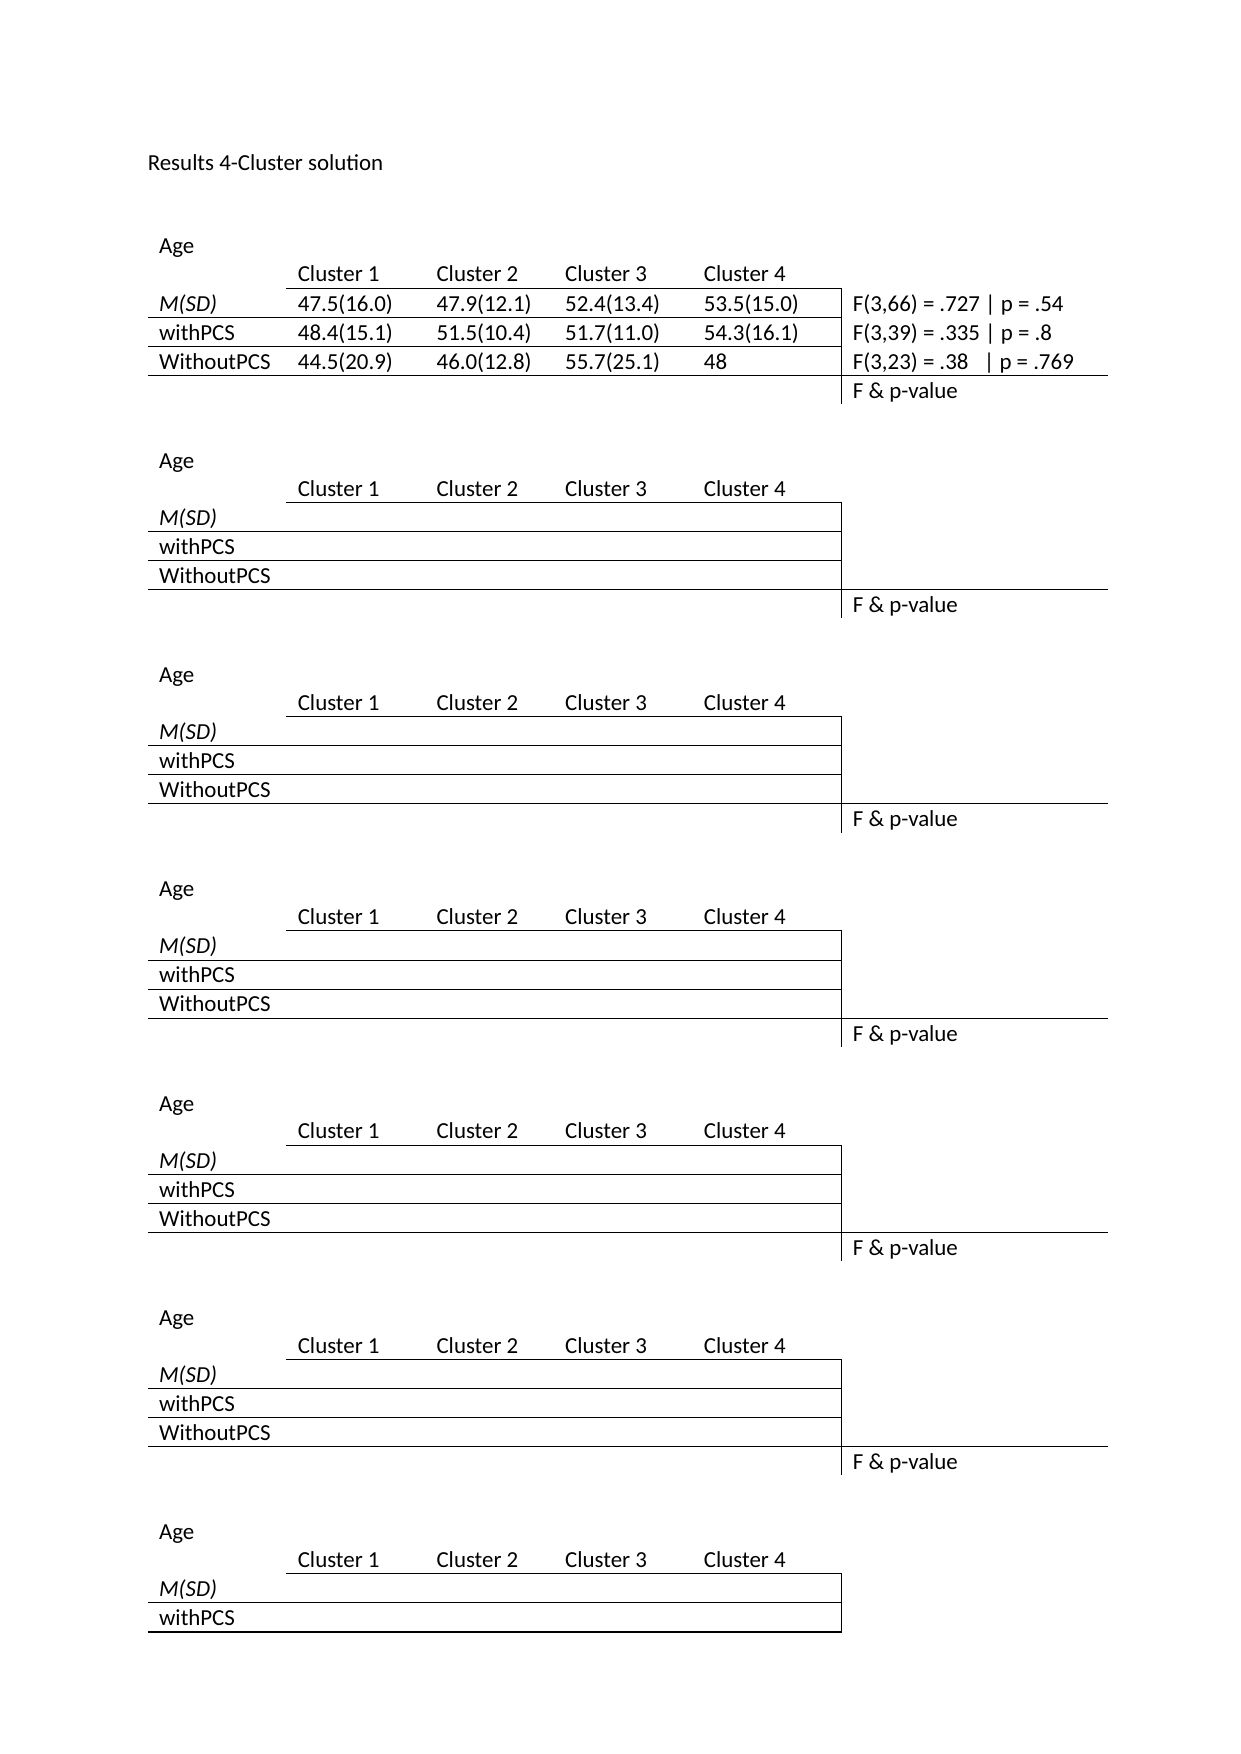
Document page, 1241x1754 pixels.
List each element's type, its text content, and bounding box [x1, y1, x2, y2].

table_cell [703, 1447, 841, 1475]
table_cell [564, 931, 703, 959]
table_header [425, 874, 564, 902]
table_cell [564, 1146, 703, 1174]
table_cell [841, 903, 1107, 930]
table_cell [842, 930, 1107, 959]
table_cell [564, 1233, 703, 1261]
table_cell [703, 503, 841, 531]
table_cell F & p-value [842, 376, 1107, 404]
table_cell [703, 1389, 841, 1417]
table_cell [703, 1146, 841, 1174]
table_cell F & p-value [842, 1447, 1107, 1475]
table_cell [841, 1545, 1107, 1573]
table_cell [841, 1331, 1107, 1359]
table_cell Cluster 1 [286, 688, 425, 716]
table_cell [425, 931, 564, 959]
table_cell [425, 503, 564, 531]
table_cell 46.0(12.8) [425, 347, 564, 375]
table_cell 54.3(16.1) [703, 318, 841, 346]
table_cell F & p-value [842, 590, 1107, 618]
table_cell F(3,23) = .38 | p = .769 [842, 346, 1107, 375]
table_header [795, 1089, 887, 1117]
table_header Age [148, 1303, 286, 1331]
table_header [887, 232, 1107, 259]
table_cell Cluster 2 [425, 1331, 564, 1359]
table_cell Cluster 1 [286, 474, 425, 502]
table_cell Cluster 1 [286, 903, 425, 930]
table_header [564, 660, 703, 688]
table_cell [286, 1389, 425, 1417]
table_cell Cluster 2 [425, 1545, 564, 1573]
table_cell [425, 717, 564, 745]
table_cell [148, 1331, 286, 1359]
table_cell [286, 746, 425, 774]
table_cell [425, 1389, 564, 1417]
table_cell [703, 746, 841, 774]
table_header [286, 446, 425, 474]
table_cell Cluster 4 [703, 474, 841, 502]
table_cell WithoutPCS [148, 561, 286, 589]
table_header [564, 874, 703, 902]
table_header [887, 1303, 1107, 1331]
table_cell [703, 1204, 841, 1232]
table_cell [286, 961, 425, 988]
table_cell 51.5(10.4) [425, 318, 564, 346]
table_cell Cluster 4 [703, 903, 841, 930]
table_header [425, 446, 564, 474]
table_cell [148, 1117, 286, 1145]
table_cell M(SD) [148, 1145, 286, 1174]
table_cell [286, 1418, 425, 1446]
table_cell [286, 717, 425, 745]
table_header Age [148, 660, 286, 688]
table_cell withPCS [148, 961, 286, 988]
table_cell WithoutPCS [148, 1204, 286, 1232]
table_cell [842, 1359, 1107, 1388]
table_cell F(3,66) = .727 | p = .54 [842, 288, 1107, 317]
table_cell [425, 990, 564, 1018]
table_cell [703, 1603, 841, 1631]
table_cell [425, 1603, 564, 1631]
table_cell Cluster 2 [425, 1117, 564, 1145]
table_cell F & p-value [842, 1019, 1107, 1047]
table_cell [425, 590, 564, 618]
table_cell [703, 532, 841, 560]
table_cell F & p-value [842, 1233, 1108, 1261]
table_header Age [148, 1517, 286, 1545]
table_cell [286, 804, 425, 832]
table_cell [148, 260, 286, 288]
table_cell [425, 1360, 564, 1388]
table_cell [703, 1418, 841, 1446]
table_header [703, 660, 795, 688]
table_cell Cluster 4 [703, 1331, 841, 1359]
table_cell [703, 1175, 841, 1203]
table_cell Cluster 3 [564, 688, 703, 716]
table_cell M(SD) [148, 716, 286, 745]
table_cell [425, 376, 564, 404]
table_cell [286, 990, 425, 1018]
table_cell 44.5(20.9) [286, 347, 425, 375]
table_cell [564, 1175, 703, 1203]
table_cell [564, 1574, 703, 1602]
table_cell 47.9(12.1) [425, 289, 564, 317]
table_cell withPCS [148, 532, 286, 560]
table_cell [564, 532, 703, 560]
table_cell [703, 717, 841, 745]
table_cell withPCS [148, 1603, 286, 1631]
table_cell [564, 990, 703, 1018]
table_header [887, 446, 1107, 474]
table_cell [286, 532, 425, 560]
table_cell [425, 1204, 564, 1232]
table_header [703, 874, 795, 902]
table_cell [842, 960, 1107, 988]
table_cell F & p-value [842, 804, 1107, 832]
table_cell [703, 1360, 841, 1388]
table_cell [425, 1019, 564, 1047]
table_header [425, 1303, 564, 1331]
table_cell [148, 688, 286, 716]
table_cell withPCS [148, 1175, 286, 1203]
table_cell [286, 1146, 425, 1174]
table_cell [842, 502, 1107, 531]
table_header [564, 1517, 703, 1545]
table_cell [564, 717, 703, 745]
table_cell Cluster 3 [564, 1117, 703, 1145]
table_cell [564, 503, 703, 531]
table_header [425, 232, 564, 259]
table_cell [148, 590, 286, 618]
table_header [703, 232, 795, 259]
table_cell [703, 376, 841, 404]
table_cell [564, 775, 703, 803]
table_cell [842, 1145, 1108, 1174]
table_header [564, 232, 703, 259]
table_cell Cluster 4 [703, 260, 841, 288]
table_header [425, 1517, 564, 1545]
table_cell [286, 1574, 425, 1602]
table_cell [564, 1204, 703, 1232]
table_header [286, 232, 425, 259]
table_cell [425, 1447, 564, 1475]
table_cell [703, 1233, 841, 1261]
table_cell [842, 1602, 1107, 1631]
table_cell [703, 990, 841, 1018]
table_header Age [148, 446, 286, 474]
table_header Age [148, 232, 286, 259]
table_cell [564, 746, 703, 774]
table_cell M(SD) [148, 502, 286, 531]
table_header [286, 660, 425, 688]
table_cell [841, 688, 1107, 716]
table_cell Cluster 3 [564, 1545, 703, 1573]
table_header [286, 1303, 425, 1331]
table_header [795, 1303, 887, 1331]
table_header [564, 1089, 703, 1117]
table_cell Cluster 4 [703, 1545, 841, 1573]
table_cell [841, 1117, 1108, 1145]
table_cell [842, 774, 1107, 803]
table_cell [703, 1019, 841, 1047]
table_cell withPCS [148, 746, 286, 774]
table_cell [564, 561, 703, 589]
table_cell M(SD) [148, 930, 286, 959]
table_header [887, 660, 1107, 688]
table_cell [425, 1175, 564, 1203]
table_cell Cluster 1 [286, 1331, 425, 1359]
table_cell [564, 1389, 703, 1417]
table_cell [148, 376, 286, 404]
table_cell Cluster 1 [286, 1117, 425, 1145]
table_cell [564, 1360, 703, 1388]
table_cell [425, 532, 564, 560]
table_cell [425, 1418, 564, 1446]
table_cell [564, 1019, 703, 1047]
table_cell [148, 474, 286, 502]
table_cell [286, 503, 425, 531]
table_cell [286, 1447, 425, 1475]
table_cell Cluster 4 [703, 1117, 841, 1145]
table_cell Cluster 2 [425, 260, 564, 288]
table_header [286, 1517, 425, 1545]
table_header [286, 874, 425, 902]
table_cell WithoutPCS [148, 775, 286, 803]
table_cell [286, 590, 425, 618]
table_cell [148, 1233, 286, 1261]
table_header [887, 874, 1107, 902]
table_cell Cluster 2 [425, 903, 564, 930]
table_cell withPCS [148, 1389, 286, 1417]
table_cell [841, 260, 1107, 288]
table_cell [286, 1204, 425, 1232]
table_cell Cluster 4 [703, 688, 841, 716]
table_cell [842, 716, 1107, 745]
table_cell [703, 804, 841, 832]
table_cell [148, 804, 286, 832]
table_cell [703, 590, 841, 618]
table_cell [286, 1360, 425, 1388]
text Results 4-Cluster solution [148, 148, 1093, 176]
table_cell [148, 1019, 286, 1047]
table_header [795, 874, 887, 902]
table_cell [425, 804, 564, 832]
table_header [286, 1089, 425, 1117]
table_cell [703, 931, 841, 959]
table_cell [148, 1447, 286, 1475]
table_cell [842, 745, 1107, 774]
table_cell M(SD) [148, 288, 286, 317]
table_cell [286, 376, 425, 404]
table_header Age [148, 874, 286, 902]
table_cell [425, 561, 564, 589]
table_header [795, 232, 887, 259]
table_header [564, 1303, 703, 1331]
table_cell [425, 1574, 564, 1602]
table_header [425, 1089, 564, 1117]
table_cell [425, 1146, 564, 1174]
table_cell [842, 1203, 1108, 1232]
table_cell 47.5(16.0) [286, 289, 425, 317]
table_cell [148, 1545, 286, 1573]
table_header Age [148, 1089, 286, 1117]
table_cell [842, 560, 1107, 589]
table_header [703, 446, 795, 474]
table_cell 51.7(11.0) [564, 318, 703, 346]
table_cell [286, 1175, 425, 1203]
table_cell [842, 531, 1107, 560]
table_cell [841, 474, 1107, 502]
table_cell 53.5(15.0) [703, 289, 841, 317]
table_cell [564, 1603, 703, 1631]
table_cell Cluster 3 [564, 1331, 703, 1359]
table_cell [286, 931, 425, 959]
table_cell [425, 775, 564, 803]
table_header [703, 1303, 795, 1331]
table_header [795, 660, 887, 688]
table_cell Cluster 3 [564, 903, 703, 930]
table_cell [842, 1417, 1107, 1446]
table_cell WithoutPCS [148, 347, 286, 375]
table_cell [564, 804, 703, 832]
table_cell [286, 561, 425, 589]
table_cell M(SD) [148, 1573, 286, 1602]
table_cell WithoutPCS [148, 990, 286, 1018]
table_cell [286, 1233, 425, 1261]
table_cell [564, 961, 703, 988]
table_cell [286, 1019, 425, 1047]
table_cell [703, 775, 841, 803]
table_cell Cluster 1 [286, 1545, 425, 1573]
table_header [564, 446, 703, 474]
table_header [887, 1517, 1107, 1545]
table_header [703, 1089, 795, 1117]
table_cell [564, 1418, 703, 1446]
table_cell [564, 376, 703, 404]
table_cell Cluster 1 [286, 260, 425, 288]
table_cell [842, 1388, 1107, 1417]
table_cell [286, 1603, 425, 1631]
table_cell [703, 561, 841, 589]
table_cell 48 [703, 347, 841, 375]
table_cell 52.4(13.4) [564, 289, 703, 317]
table_cell [564, 1447, 703, 1475]
table_cell [425, 961, 564, 988]
table_header [425, 660, 564, 688]
table_cell Cluster 3 [564, 474, 703, 502]
table_cell [842, 1174, 1108, 1203]
table_cell 48.4(15.1) [286, 318, 425, 346]
table_cell Cluster 2 [425, 474, 564, 502]
table_cell Cluster 2 [425, 688, 564, 716]
table_header [703, 1517, 795, 1545]
table_cell withPCS [148, 318, 286, 346]
table_header [887, 1089, 1108, 1117]
table_cell [564, 590, 703, 618]
table_cell [703, 961, 841, 988]
table_header [795, 1517, 887, 1545]
table_cell [425, 1233, 564, 1261]
table_cell [703, 1574, 841, 1602]
table_cell 55.7(25.1) [564, 347, 703, 375]
table_cell [286, 775, 425, 803]
table_cell Cluster 3 [564, 260, 703, 288]
table_cell WithoutPCS [148, 1418, 286, 1446]
table_cell [842, 1573, 1107, 1602]
table_cell F(3,39) = .335 | p = .8 [842, 317, 1107, 346]
table_cell [148, 903, 286, 930]
table_cell [842, 989, 1107, 1018]
table_header [795, 446, 887, 474]
table_cell [425, 746, 564, 774]
table_cell M(SD) [148, 1359, 286, 1388]
